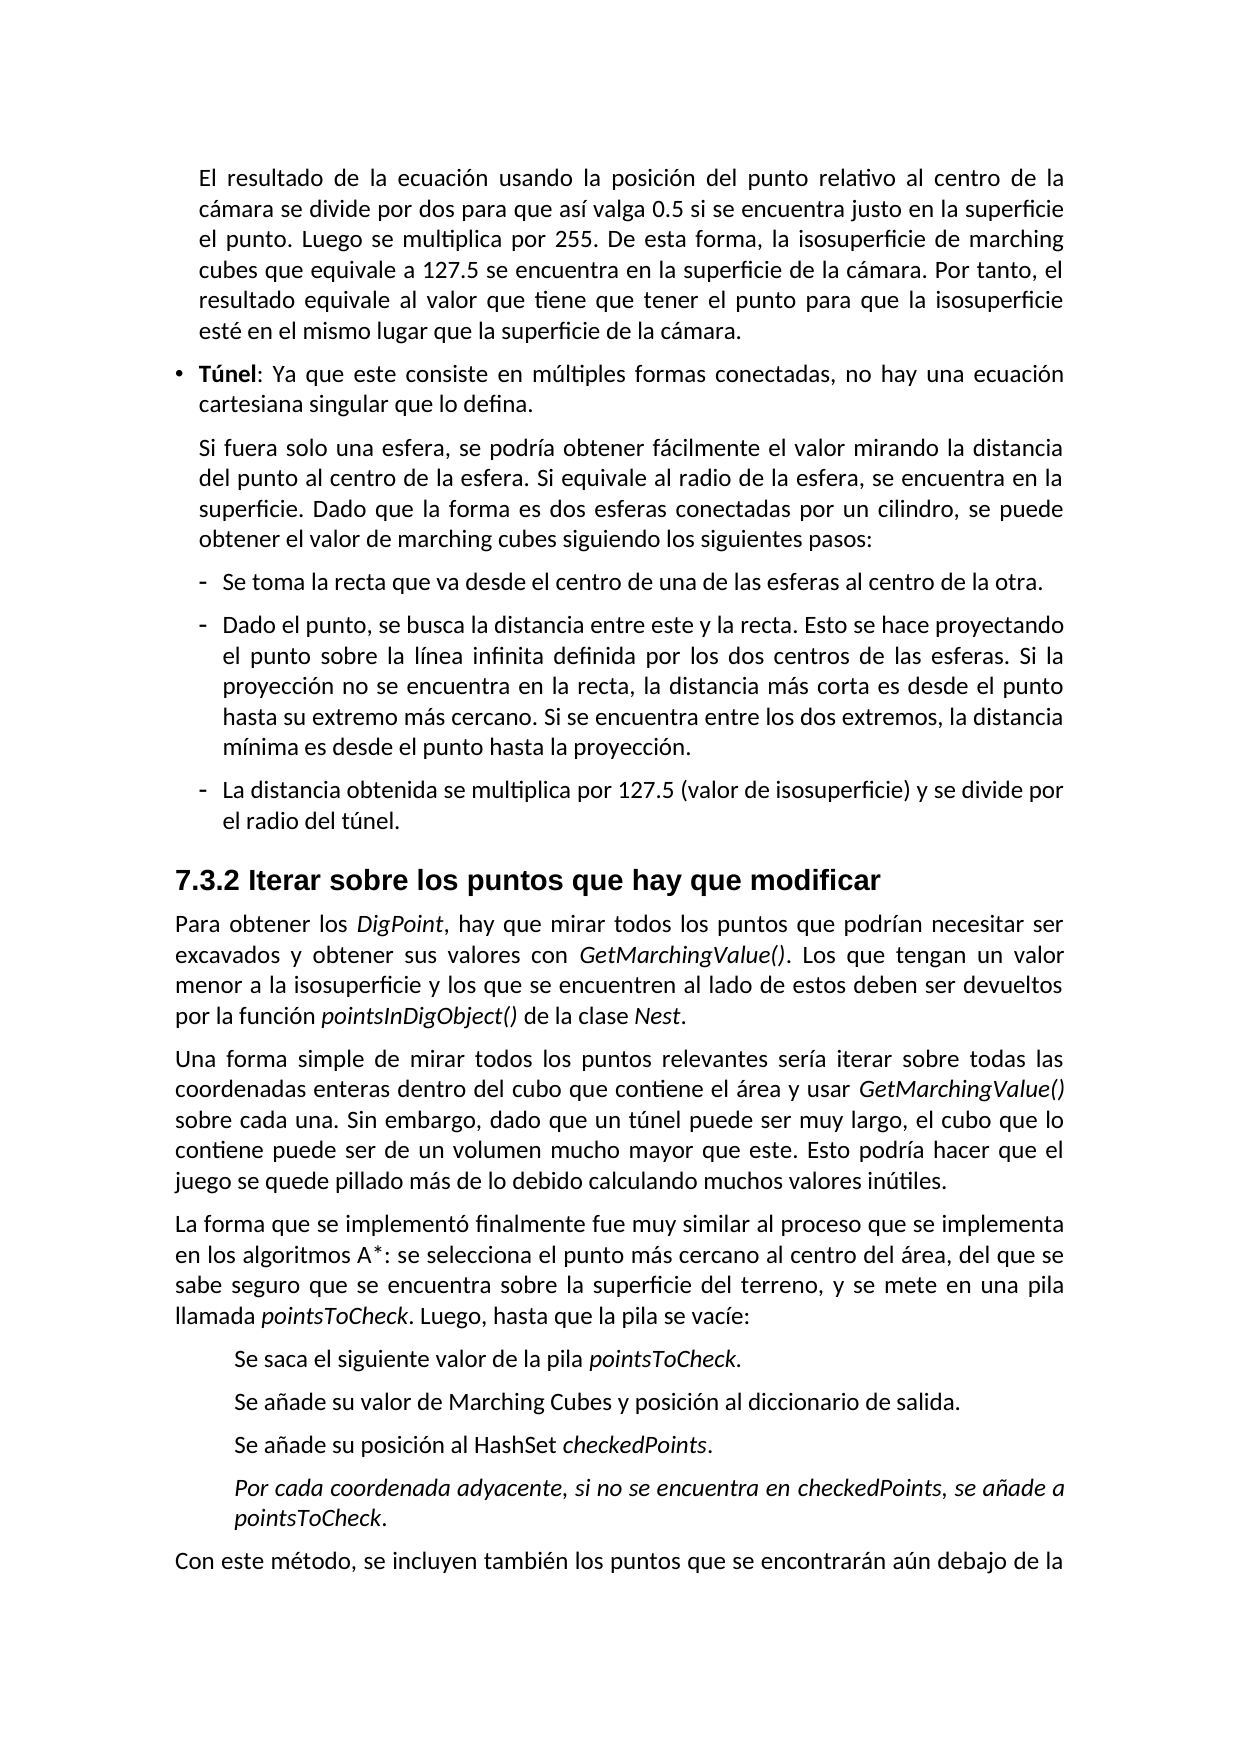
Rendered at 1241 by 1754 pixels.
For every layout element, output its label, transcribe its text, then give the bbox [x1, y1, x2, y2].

list El resultado de la ecuación usando la posición del punto relativo al centro de la cámara se divide por dos para que así valga 0.5 si se encuentra justo en la superficie el punto. Luego se multiplica por 255. De esta forma, la isosuperficie de marching cubes que equivale a 127.5 se encuentra en la superficie de la cámara. Por tanto, el resultado equivale al valor que tiene que tener el punto para que la isosuperficie esté en el mismo lugar que la superficie de la cámara. [175, 162, 1065, 346]
list La distancia obtenida se multiplica por 127.5 (valor de isosuperficie) y se divide por el radio del túnel. [199, 774, 1065, 835]
text Para obtener los DigPoint, hay que mirar todos los puntos que podrían necesitar ser excavados y obtener sus valores con GetMarchingValue(). Los que tengan un valor menor a la isosuperficie y los que se encuentren al lado de estos deben ser devueltos por la función pointsInDigObject() de la clase Nest. [175, 908, 1065, 1031]
text La forma que se implementó finalmente fue muy similar al proceso que se implementa en los algoritmos A*: s­e selecciona el punto más cercano al centro del área, del que se sabe seguro que se encuentra sobre la superficie del terreno, y se mete en una pila llamada pointsToCheck. Luego, hasta que la pila se vacíe: [175, 1208, 1065, 1330]
text Una forma simple de mirar todos los puntos relevantes sería iterar sobre todas las coordenadas enteras dentro del cubo que contiene el área y usar GetMarchingValue() sobre cada una. Sin embargo, dado que un túnel puede ser muy largo, el cubo que lo contiene puede ser de un volumen mucho mayor que este. Esto podría hacer que el juego se quede pillado más de lo debido calculando muchos valores inútiles. [175, 1043, 1065, 1196]
list Túnel: Ya que este consiste en múltiples formas conectadas, no hay una ecuación cartesiana singular que lo defina. [175, 358, 1065, 419]
list Por cada coordenada adyacente, si no se encuentra en checkedPoints, se añade a pointsToCheck. [204, 1472, 1065, 1533]
text Con este método, se incluyen también los puntos que se encontrarán aún debajo de la [175, 1545, 1065, 1576]
subtitle Iterar sobre los puntos que hay que modificar [175, 862, 1065, 896]
list Se añade su valor de Marching Cubes y posición al diccionario de salida. [204, 1386, 1065, 1416]
list Dado el punto, se busca la distancia entre este y la recta. Esto se hace proyectando el punto sobre la línea infinita definida por los dos centros de las esferas. Si la proyección no se encuentra en la recta, la distancia más corta es desde el punto hasta su extremo más cercano. Si se encuentra entre los dos extremos, la distancia mínima es desde el punto hasta la proyección. [199, 609, 1065, 762]
list Si fuera solo una esfera, se podría obtener fácilmente el valor mirando la distancia del punto al centro de la esfera. Si equivale al radio de la esfera, se encuentra en la superficie. Dado que la forma es dos esferas conectadas por un cilindro, se puede obtener el valor de marching cubes siguiendo los siguientes pasos: [175, 432, 1065, 554]
list Se añade su posición al HashSet checkedPoints. [204, 1429, 1065, 1459]
list Se toma la recta que va desde el centro de una de las esferas al centro de la otra. [199, 566, 1065, 597]
list Se saca el siguiente valor de la pila pointsToCheck. [204, 1343, 1065, 1373]
